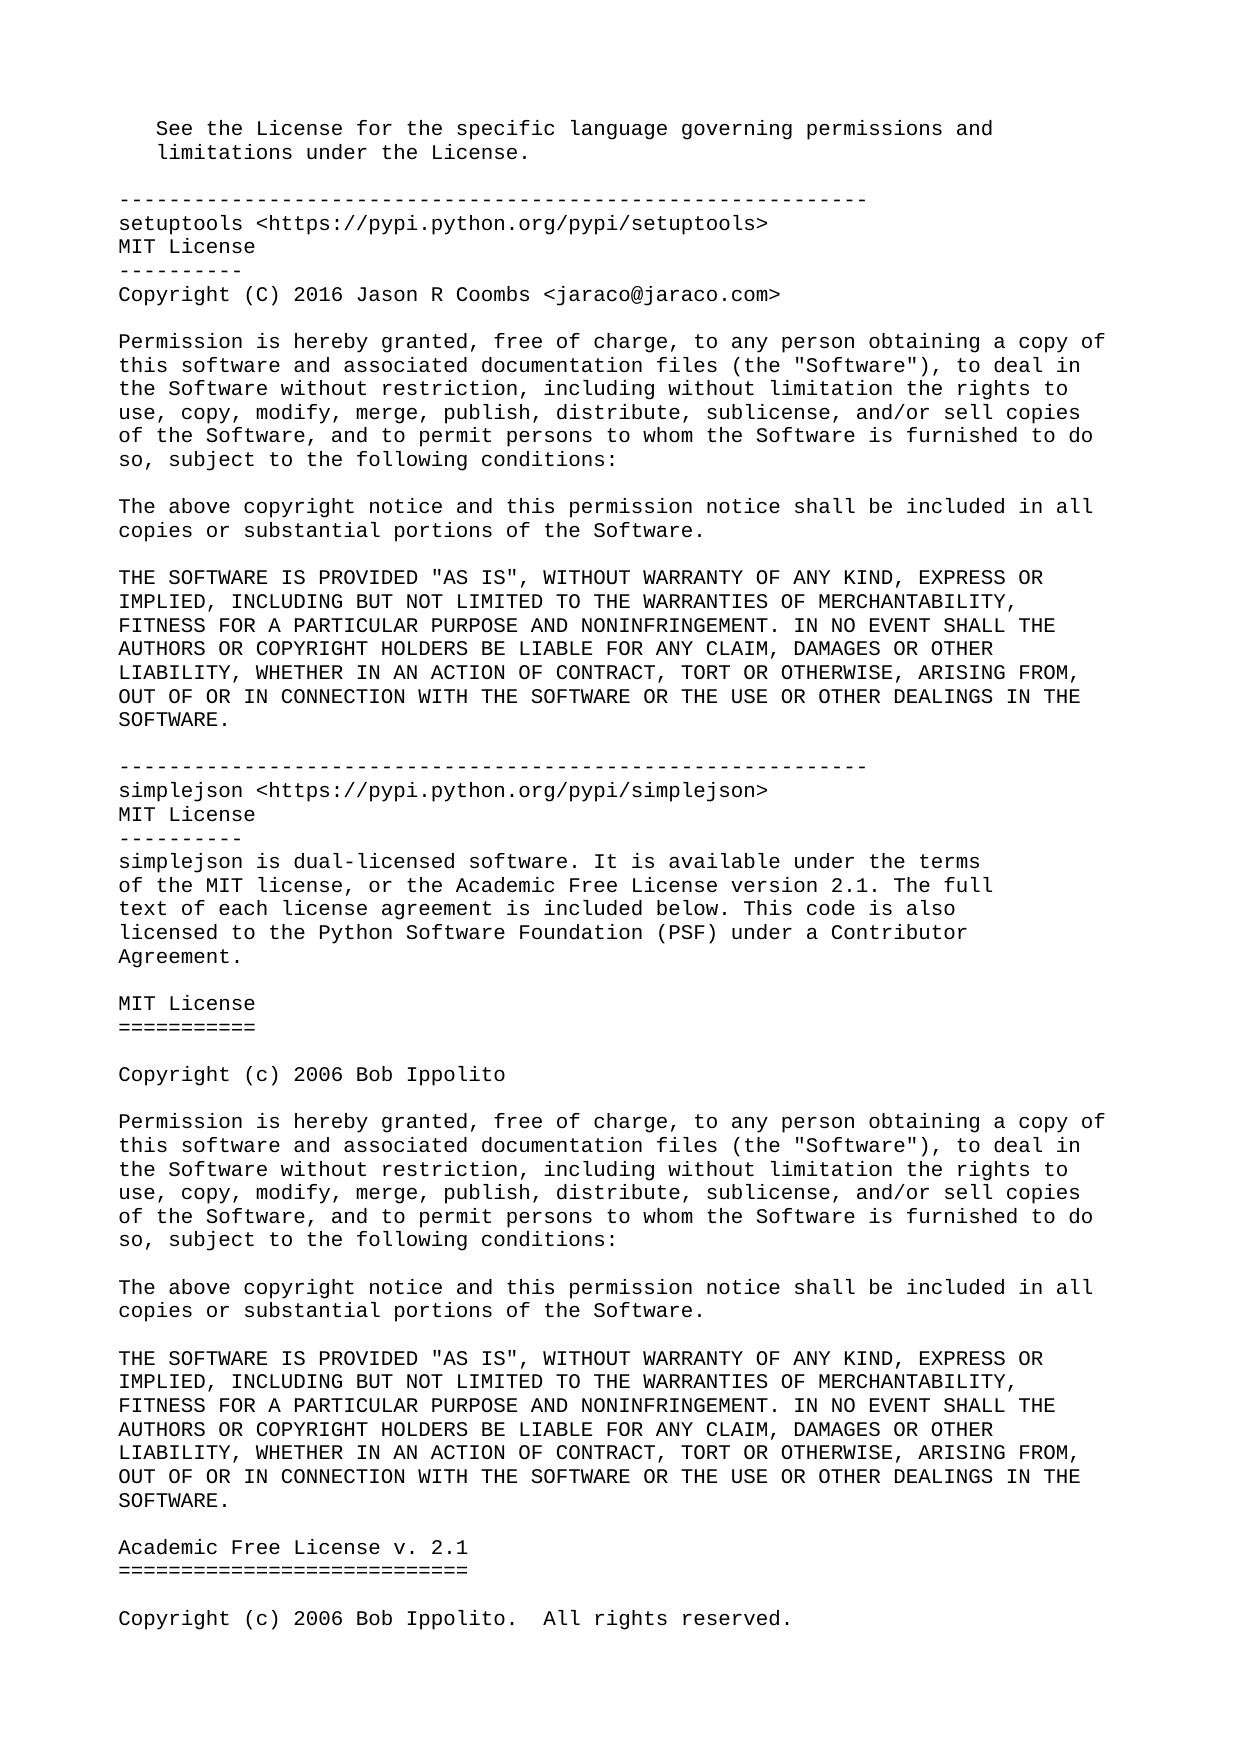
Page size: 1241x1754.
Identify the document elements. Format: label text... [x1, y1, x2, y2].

text Copyright (C) 2016 Jason R Coombs <jaraco@jaraco.com> [118, 284, 1122, 307]
text copies or substantial portions of the Software. [118, 520, 1122, 544]
text ------------------------------------------------------------ [118, 189, 1122, 213]
text Academic Free License v. 2.1 [118, 1537, 1122, 1561]
text this software and associated documentation files (the "Software"), to deal in [118, 1135, 1122, 1158]
text The above copyright notice and this permission notice shall be included in all [118, 496, 1122, 520]
text so, subject to the following conditions: [118, 449, 1122, 473]
text the Software without restriction, including without limitation the rights to [118, 378, 1122, 402]
text Permission is hereby granted, free of charge, to any person obtaining a copy of [118, 331, 1122, 354]
text setuptools <https://pypi.python.org/pypi/setuptools> [118, 213, 1122, 236]
text ---------- [118, 260, 1122, 284]
text copies or substantial portions of the Software. [118, 1300, 1122, 1324]
text OUT OF OR IN CONNECTION WITH THE SOFTWARE OR THE USE OR OTHER DEALINGS IN THE [118, 1466, 1122, 1489]
text THE SOFTWARE IS PROVIDED "AS IS", WITHOUT WARRANTY OF ANY KIND, EXPRESS OR [118, 1348, 1122, 1371]
text MIT License [118, 993, 1122, 1017]
text use, copy, modify, merge, publish, distribute, sublicense, and/or sell copies [118, 1182, 1122, 1206]
text licensed to the Python Software Foundation (PSF) under a Contributor [118, 922, 1122, 946]
text MIT License [118, 236, 1122, 260]
text MIT License [118, 804, 1122, 827]
text ------------------------------------------------------------ [118, 757, 1122, 780]
text FITNESS FOR A PARTICULAR PURPOSE AND NONINFRINGEMENT. IN NO EVENT SHALL THE [118, 615, 1122, 638]
text of the Software, and to permit persons to whom the Software is furnished to do [118, 1206, 1122, 1229]
text text of each license agreement is included below. This code is also [118, 898, 1122, 922]
text limitations under the License. [118, 142, 1122, 165]
text simplejson is dual-licensed software. It is available under the terms [118, 851, 1122, 875]
text the Software without restriction, including without limitation the rights to [118, 1158, 1122, 1182]
text LIABILITY, WHETHER IN AN ACTION OF CONTRACT, TORT OR OTHERWISE, ARISING FROM, [118, 1442, 1122, 1466]
text Copyright (c) 2006 Bob Ippolito [118, 1064, 1122, 1088]
text Permission is hereby granted, free of charge, to any person obtaining a copy of [118, 1111, 1122, 1135]
text SOFTWARE. [118, 1489, 1122, 1513]
text so, subject to the following conditions: [118, 1229, 1122, 1253]
text IMPLIED, INCLUDING BUT NOT LIMITED TO THE WARRANTIES OF MERCHANTABILITY, [118, 591, 1122, 615]
text SOFTWARE. [118, 709, 1122, 733]
text AUTHORS OR COPYRIGHT HOLDERS BE LIABLE FOR ANY CLAIM, DAMAGES OR OTHER [118, 638, 1122, 662]
text of the Software, and to permit persons to whom the Software is furnished to do [118, 426, 1122, 449]
text FITNESS FOR A PARTICULAR PURPOSE AND NONINFRINGEMENT. IN NO EVENT SHALL THE [118, 1395, 1122, 1419]
text LIABILITY, WHETHER IN AN ACTION OF CONTRACT, TORT OR OTHERWISE, ARISING FROM, [118, 662, 1122, 686]
text THE SOFTWARE IS PROVIDED "AS IS", WITHOUT WARRANTY OF ANY KIND, EXPRESS OR [118, 567, 1122, 591]
text The above copyright notice and this permission notice shall be included in all [118, 1277, 1122, 1300]
text ---------- [118, 827, 1122, 851]
text use, copy, modify, merge, publish, distribute, sublicense, and/or sell copies [118, 402, 1122, 426]
text IMPLIED, INCLUDING BUT NOT LIMITED TO THE WARRANTIES OF MERCHANTABILITY, [118, 1371, 1122, 1395]
text of the MIT license, or the Academic Free License version 2.1. The full [118, 875, 1122, 898]
text =========== [118, 1017, 1122, 1040]
text OUT OF OR IN CONNECTION WITH THE SOFTWARE OR THE USE OR OTHER DEALINGS IN THE [118, 686, 1122, 709]
text AUTHORS OR COPYRIGHT HOLDERS BE LIABLE FOR ANY CLAIM, DAMAGES OR OTHER [118, 1419, 1122, 1442]
text simplejson <https://pypi.python.org/pypi/simplejson> [118, 780, 1122, 804]
text Copyright (c) 2006 Bob Ippolito. All rights reserved. [118, 1608, 1122, 1631]
text Agreement. [118, 946, 1122, 969]
text See the License for the specific language governing permissions and [118, 118, 1122, 142]
text ============================ [118, 1561, 1122, 1584]
text this software and associated documentation files (the "Software"), to deal in [118, 354, 1122, 378]
